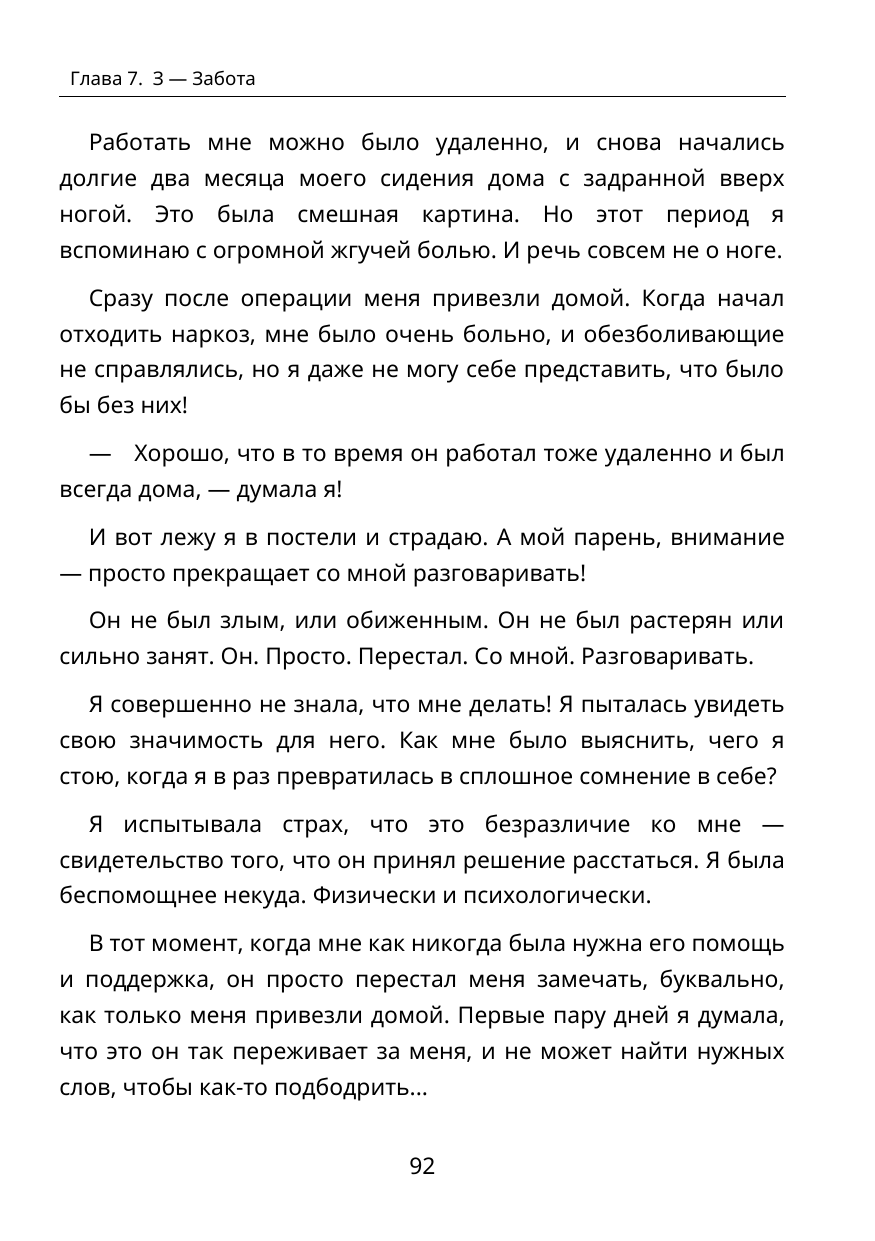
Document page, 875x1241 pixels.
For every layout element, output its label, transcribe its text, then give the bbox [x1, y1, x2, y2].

list Хорошо, что в то время он работал тоже удаленно и был всегда дома, — думала я! [59, 437, 786, 504]
text В тот момент, когда мне как никогда была нужна его помощь и поддержка, он просто перестал меня замечать, буквально, как только меня привезли домой. Первые пару дней я думала, что это он так переживает за меня, и не может найти нужных слов, чтобы как-то подбодрить... [59, 927, 786, 1102]
text Он не был злым, или обиженным. Он не был растерян или сильно занят. Он. Просто. Перестал. Со мной. Разговаривать. [59, 604, 786, 672]
text Я совершенно не знала, что мне делать! Я пыталась увидеть свою значимость для него. Как мне было выяснить, чего я стою, когда я в раз превратилась в сплошное сомнение в себе? [59, 688, 786, 791]
text Я испытывала страх, что это безразличие ко мне — свидетельство того, что он принял решение расстаться. Я была беспомощнее некуда. Физически и психологически. [59, 808, 786, 911]
text И вот лежу я в постели и страдаю. А мой парень, внимание — просто прекращает со мной разговаривать! [59, 521, 786, 588]
text Работать мне можно было удаленно, и снова начались долгие два месяца моего сидения дома с задранной вверх ногой. Это была смешная картина. Но этот период я вспоминаю с огромной жгучей болью. И речь совсем не о ноге. [59, 126, 786, 265]
text Сразу после операции меня привезли домой. Когда начал отходить наркоз, мне было очень больно, и обезболивающие не справлялись, но я даже не могу себе представить, что было бы без них! [59, 282, 786, 421]
